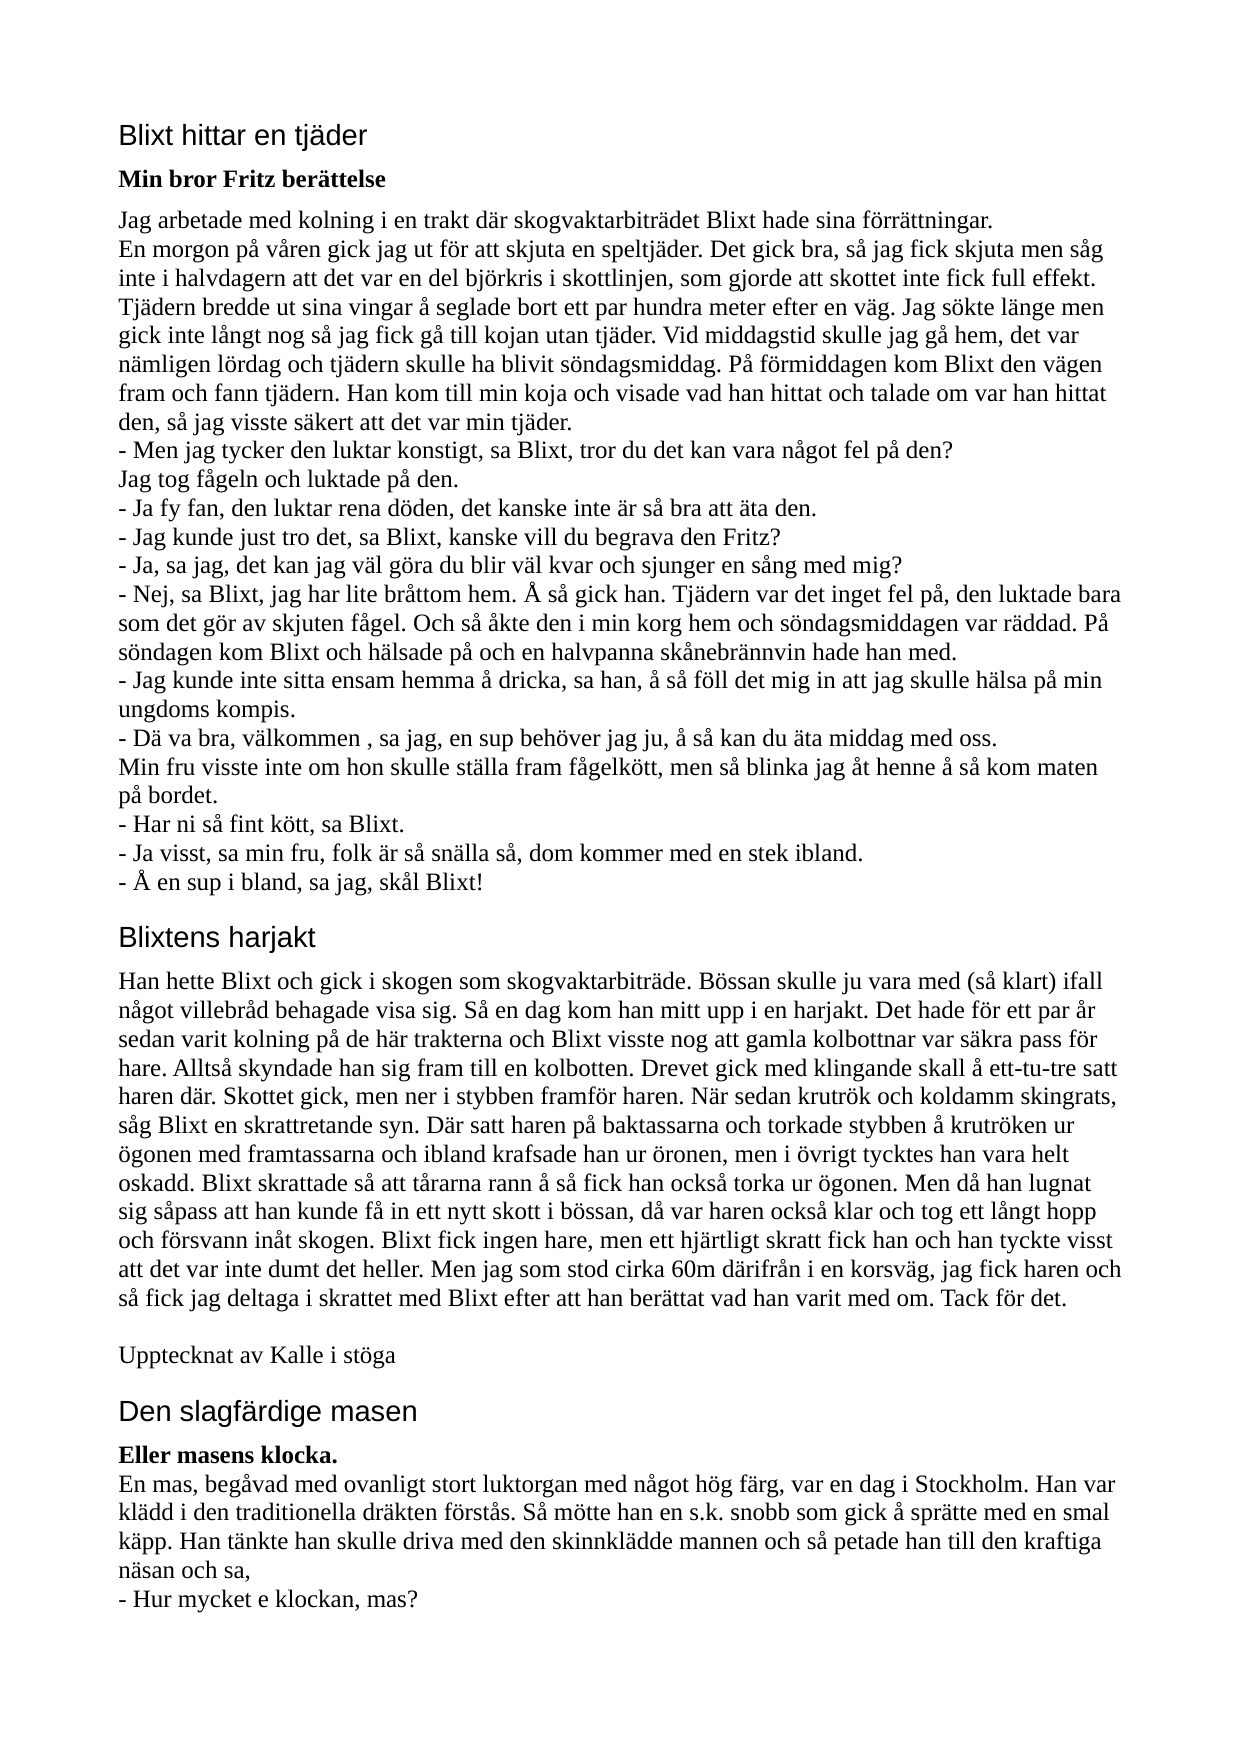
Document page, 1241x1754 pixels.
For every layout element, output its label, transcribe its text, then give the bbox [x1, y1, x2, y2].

text - Har ni så fint kött, sa Blixt. [118, 809, 1122, 838]
text Min fru visste inte om hon skulle ställa fram fågelkött, men så blinka jag åt henne å så kom maten på bordet. [118, 752, 1122, 809]
text - Jag kunde inte sitta ensam hemma å dricka, sa han, å så föll det mig in att jag skulle hälsa på min ungdoms kompis. [118, 665, 1122, 723]
text - Jag kunde just tro det, sa Blixt, kanske vill du begrava den Fritz? [118, 522, 1122, 550]
text Eller masens klocka. [118, 1440, 1122, 1469]
text Han hette Blixt och gick i skogen som skogvaktarbiträde. Bössan skulle ju vara med (så klart) ifall något villebråd behagade visa sig. Så en dag kom han mitt upp i en harjakt. Det hade för ett par år sedan varit kolning på de här trakterna och Blixt visste nog att gamla kolbottnar var säkra pass för hare. Alltså skyndade han sig fram till en kolbotten. Drevet gick med klingande skall å ett-tu-tre satt haren där. Skottet gick, men ner i stybben framför haren. När sedan krutrök och koldamm skingrats, såg Blixt en skrattretande syn. Där satt haren på baktassarna och torkade stybben å krutröken ur ögonen med framtassarna och ibland krafsade han ur öronen, men i övrigt tycktes han vara helt oskadd. Blixt skrattade så att tårarna rann å så fick han också torka ur ögonen. Men då han lugnat sig såpass att han kunde få in ett nytt skott i bössan, då var haren också klar och tog ett långt hopp och försvann inåt skogen. Blixt fick ingen hare, men ett hjärtligt skratt fick han och han tyckte visst att det var inte dumt det heller. Men jag som stod cirka 60m därifrån i en korsväg, jag fick haren och så fick jag deltaga i skrattet med Blixt efter att han berättat vad han varit med om. Tack för det. [118, 966, 1122, 1311]
text - Nej, sa Blixt, jag har lite bråttom hem. Å så gick han. Tjädern var det inget fel på, den luktade bara som det gör av skjuten fågel. Och så åkte den i min korg hem och söndagsmiddagen var räddad. På söndagen kom Blixt och hälsade på och en halvpanna skånebrännvin hade han med. [118, 579, 1122, 665]
title Blixt hittar en tjäder [118, 118, 1122, 152]
text - Ja visst, sa min fru, folk är så snälla så, dom kommer med en stek ibland. [118, 838, 1122, 867]
text - Dä va bra, välkommen , sa jag, en sup behöver jag ju, å så kan du äta middag med oss. [118, 723, 1122, 752]
text - Å en sup i bland, sa jag, skål Blixt! [118, 867, 1122, 895]
text En morgon på våren gick jag ut för att skjuta en speltjäder. Det gick bra, så jag fick skjuta men såg inte i halvdagern att det var en del björkris i skottlinjen, som gjorde att skottet inte fick full effekt. Tjädern bredde ut sina vingar å seglade bort ett par hundra meter efter en väg. Jag sökte länge men gick inte långt nog så jag fick gå till kojan utan tjäder. Vid middagstid skulle jag gå hem, det var nämligen lördag och tjädern skulle ha blivit söndagsmiddag. På förmiddagen kom Blixt den vägen fram och fann tjädern. Han kom till min koja och visade vad han hittat och talade om var han hittat den, så jag visste säkert att det var min tjäder. [118, 234, 1122, 435]
text - Hur mycket e klockan, mas? [118, 1584, 1122, 1612]
text Jag arbetade med kolning i en trakt där skogvaktarbiträdet Blixt hade sina förrättningar. [118, 205, 1122, 234]
text - Ja fy fan, den luktar rena döden, det kanske inte är så bra att äta den. [118, 493, 1122, 522]
title Blixtens harjakt [118, 920, 1122, 954]
text - Men jag tycker den luktar konstigt, sa Blixt, tror du det kan vara något fel på den? [118, 435, 1122, 464]
text - Ja, sa jag, det kan jag väl göra du blir väl kvar och sjunger en sång med mig? [118, 550, 1122, 579]
text Upptecknat av Kalle i stöga [118, 1340, 1122, 1369]
title Den slagfärdige masen [118, 1394, 1122, 1427]
text Jag tog fågeln och luktade på den. [118, 464, 1122, 493]
text Min bror Fritz berättelse [118, 164, 1122, 193]
text En mas, begåvad med ovanligt stort luktorgan med något hög färg, var en dag i Stockholm. Han var klädd i den traditionella dräkten förstås. Så mötte han en s.k. snobb som gick å sprätte med en smal käpp. Han tänkte han skulle driva med den skinnklädde mannen och så petade han till den kraftiga näsan och sa, [118, 1469, 1122, 1584]
